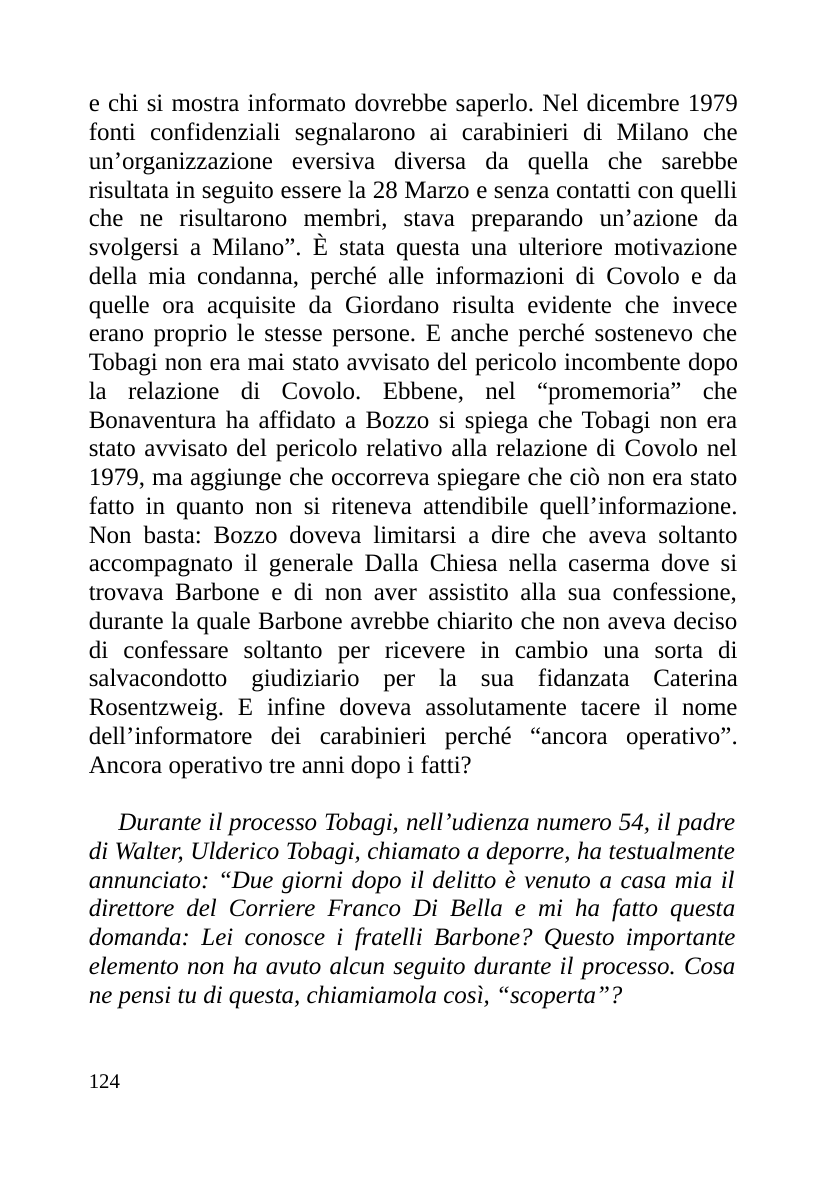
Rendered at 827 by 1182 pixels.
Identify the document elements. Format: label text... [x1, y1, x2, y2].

text e chi si mostra informato dovrebbe saperlo. Nel dicembre 1979 fonti confidenziali segnalarono ai carabinieri di Milano che un’organizzazione eversiva diversa da quella che sarebbe risultata in seguito essere la 28 Marzo e senza contatti con quelli che ne risultarono membri, stava preparando un’azione da svolgersi a Milano”. È stata questa una ulteriore motivazione della mia condanna, perché alle informazioni di Covolo e da quelle ora acquisite da Giordano risulta evidente che invece erano proprio le stesse persone. E anche perché sostenevo che Tobagi non era mai stato avvisato del pericolo incombente dopo la relazione di Covolo. Ebbene, nel “promemoria” che Bonaventura ha affidato a Bozzo si spiega che Tobagi non era stato avvisato del pericolo relativo alla relazione di Covolo nel 1979, ma aggiunge che occorreva spiegare che ciò non era stato fatto in quanto non si riteneva attendibile quell’informazione. Non basta: Bozzo doveva limitarsi a dire che aveva soltanto accompagnato il generale Dalla Chiesa nella caserma dove si trovava Barbone e di non aver assistito alla sua confessione, durante la quale Barbone avrebbe chiarito che non aveva deciso di confessare soltanto per ricevere in cambio una sorta di salvacondotto giudiziario per la sua fidanzata Caterina Rosentzweig. E infine doveva assolutamente tacere il nome dell’informatore dei carabinieri perché “ancora operativo”. Ancora operativo tre anni dopo i fatti? [88, 88, 738, 778]
text Durante il processo Tobagi, nell’udienza numero 54, il padre di Walter, Ulderico Tobagi, chiamato a deporre, ha testualmente annunciato: “Due giorni dopo il delitto è venuto a casa mia il direttore del Corriere Franco Di Bella e mi ha fatto questa domanda: Lei conosce i fratelli Barbone? Questo importante elemento non ha avuto alcun seguito durante il processo. Cosa ne pensi tu di questa, chiamiamola così, “scoperta”? [88, 807, 738, 1008]
